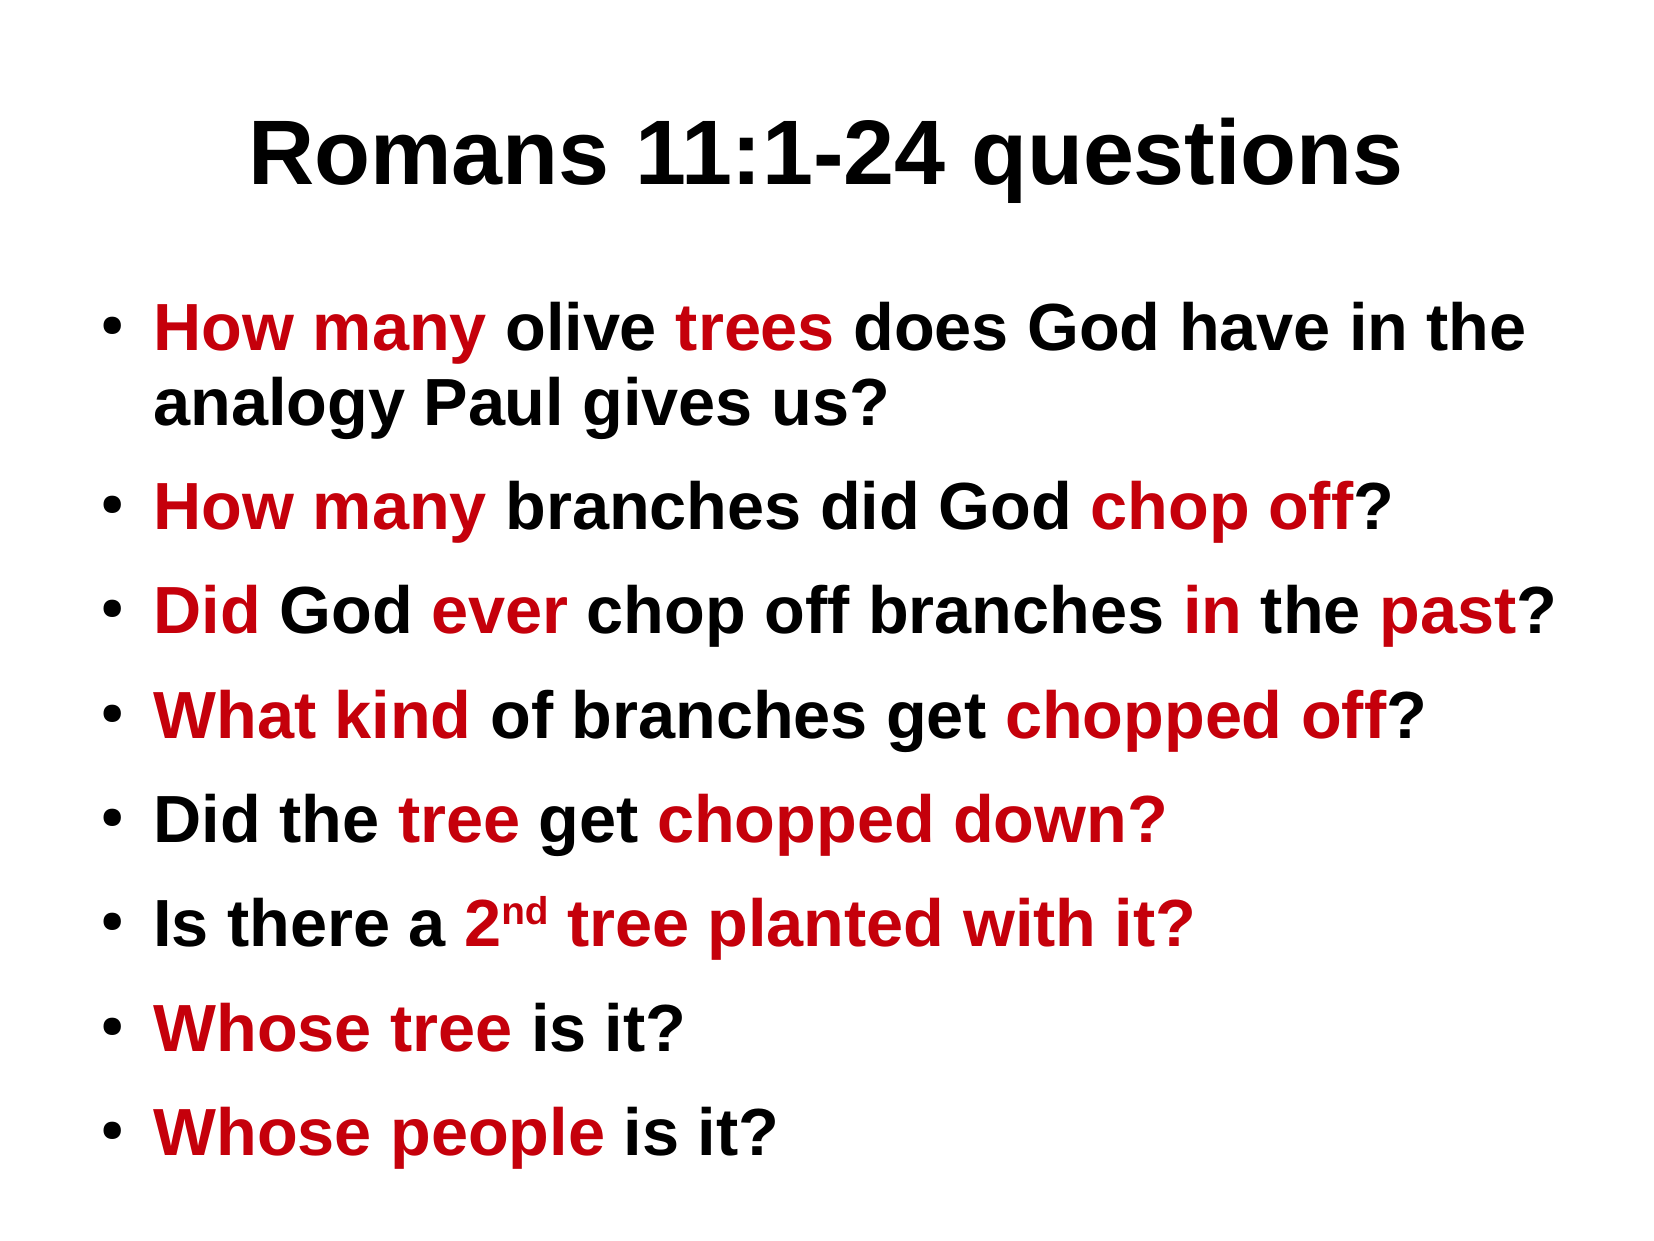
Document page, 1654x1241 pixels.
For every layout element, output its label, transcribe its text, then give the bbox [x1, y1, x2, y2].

title Romans 11:1-24 questions [82, 49, 1571, 257]
list How many olive trees does God have in the analogy Paul gives us? How many branches did God chop off? Did God ever chop off branches in the past? What kind of branches get chopped off? Did the tree get chopped down? Is there a 2nd tree planted with it? Whose tree is it? Whose people is it? [82, 290, 1571, 1173]
